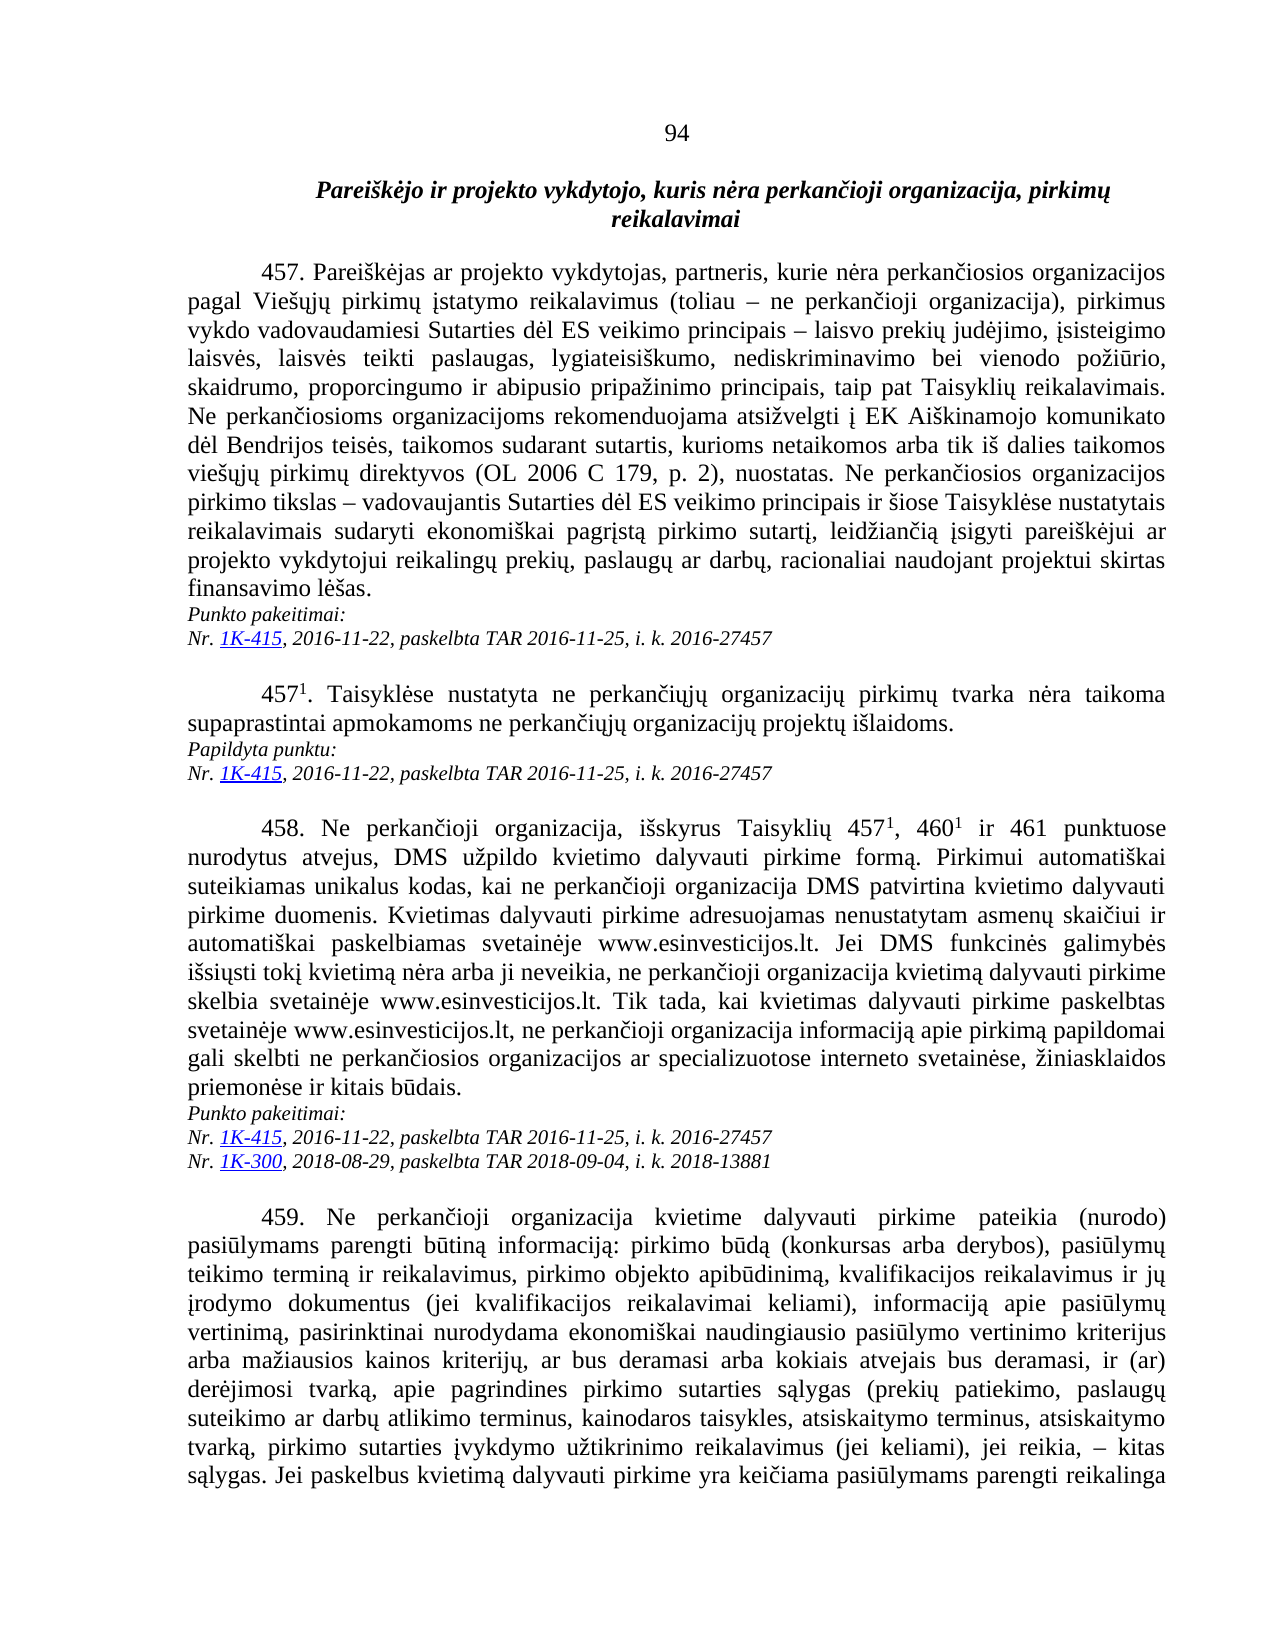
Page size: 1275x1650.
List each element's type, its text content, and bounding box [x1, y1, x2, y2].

text 459. Ne perkančioji organizacija kvietime dalyvauti pirkime pateikia (nurodo) pasiūlymams parengti būtiną informaciją: pirkimo būdą (konkursas arba derybos), pasiūlymų teikimo terminą ir reikalavimus, pirkimo objekto apibūdinimą, kvalifikacijos reikalavimus ir jų įrodymo dokumentus (jei kvalifikacijos reikalavimai keliami), informaciją apie pasiūlymų vertinimą, pasirinktinai nurodydama ekonomiškai naudingiausio pasiūlymo vertinimo kriterijus arba mažiausios kainos kriterijų, ar bus deramasi arba kokiais atvejais bus deramasi, ir (ar) derėjimosi tvarką, apie pagrindines pirkimo sutarties sąlygas (prekių patiekimo, paslaugų suteikimo ar darbų atlikimo terminus, kainodaros taisykles, atsiskaitymo terminus, atsiskaitymo tvarką, pirkimo sutarties įvykdymo užtikrinimo reikalavimus (jei keliami), jei reikia, – kitas sąlygas. Jei paskelbus kvietimą dalyvauti pirkime yra keičiama pasiūlymams parengti reikalinga [187, 1202, 1167, 1489]
text 4571. Taisyklėse nustatyta ne perkančiųjų organizacijų pirkimų tvarka nėra taikoma supaprastintai apmokamoms ne perkančiųjų organizacijų projektų išlaidoms. [187, 679, 1167, 737]
text Nr. 1K-415, 2016-11-22, paskelbta TAR 2016-11-25, i. k. 2016-27457 [187, 761, 1167, 785]
text Nr. 1K-415, 2016-11-22, paskelbta TAR 2016-11-25, i. k. 2016-27457 [187, 1125, 1167, 1149]
subtitle Pareiškėjo ir projekto vykdytojo, kuris nėra perkančioji organizacija, pirkimų reikalavimai [187, 176, 1167, 233]
text Punkto pakeitimai: [187, 1101, 1167, 1125]
text 458. Ne perkančioji organizacija, išskyrus Taisyklių 4571, 4601 ir 461 punktuose nurodytus atvejus, DMS užpildo kvietimo dalyvauti pirkime formą. Pirkimui automatiškai suteikiamas unikalus kodas, kai ne perkančioji organizacija DMS patvirtina kvietimo dalyvauti pirkime duomenis. Kvietimas dalyvauti pirkime adresuojamas nenustatytam asmenų skaičiui ir automatiškai paskelbiamas svetainėje www.esinvesticijos.lt. Jei DMS funkcinės galimybės išsiųsti tokį kvietimą nėra arba ji neveikia, ne perkančioji organizacija kvietimą dalyvauti pirkime skelbia svetainėje www.esinvesticijos.lt. Tik tada, kai kvietimas dalyvauti pirkime paskelbtas svetainėje www.esinvesticijos.lt, ne perkančioji organizacija informaciją apie pirkimą papildomai gali skelbti ne perkančiosios organizacijos ar specializuotose interneto svetainėse, žiniasklaidos priemonėse ir kitais būdais. [187, 813, 1167, 1101]
text 457. Pareiškėjas ar projekto vykdytojas, partneris, kurie nėra perkančiosios organizacijos pagal Viešųjų pirkimų įstatymo reikalavimus (toliau – ne perkančioji organizacija), pirkimus vykdo vadovaudamiesi Sutarties dėl ES veikimo principais – laisvo prekių judėjimo, įsisteigimo laisvės, laisvės teikti paslaugas, lygiateisiškumo, nediskriminavimo bei vienodo požiūrio, skaidrumo, proporcingumo ir abipusio pripažinimo principais, taip pat Taisyklių reikalavimais. Ne perkančiosioms organizacijoms rekomenduojama atsižvelgti į EK Aiškinamojo komunikato dėl Bendrijos teisės, taikomos sudarant sutartis, kurioms netaikomos arba tik iš dalies taikomos viešųjų pirkimų direktyvos (OL 2006 C 179, p. 2), nuostatas. Ne perkančiosios organizacijos pirkimo tikslas – vadovaujantis Sutarties dėl ES veikimo principais ir šiose Taisyklėse nustatytais reikalavimais sudaryti ekonomiškai pagrįstą pirkimo sutartį, leidžiančią įsigyti pareiškėjui ar projekto vykdytojui reikalingų prekių, paslaugų ar darbų, racionaliai naudojant projektui skirtas finansavimo lėšas. [187, 257, 1167, 602]
text Nr. 1K-415, 2016-11-22, paskelbta TAR 2016-11-25, i. k. 2016-27457 [187, 626, 1167, 650]
text Papildyta punktu: [187, 737, 1167, 761]
text Nr. 1K-300, 2018-08-29, paskelbta TAR 2018-09-04, i. k. 2018-13881 [187, 1149, 1167, 1173]
text Punkto pakeitimai: [187, 602, 1167, 626]
